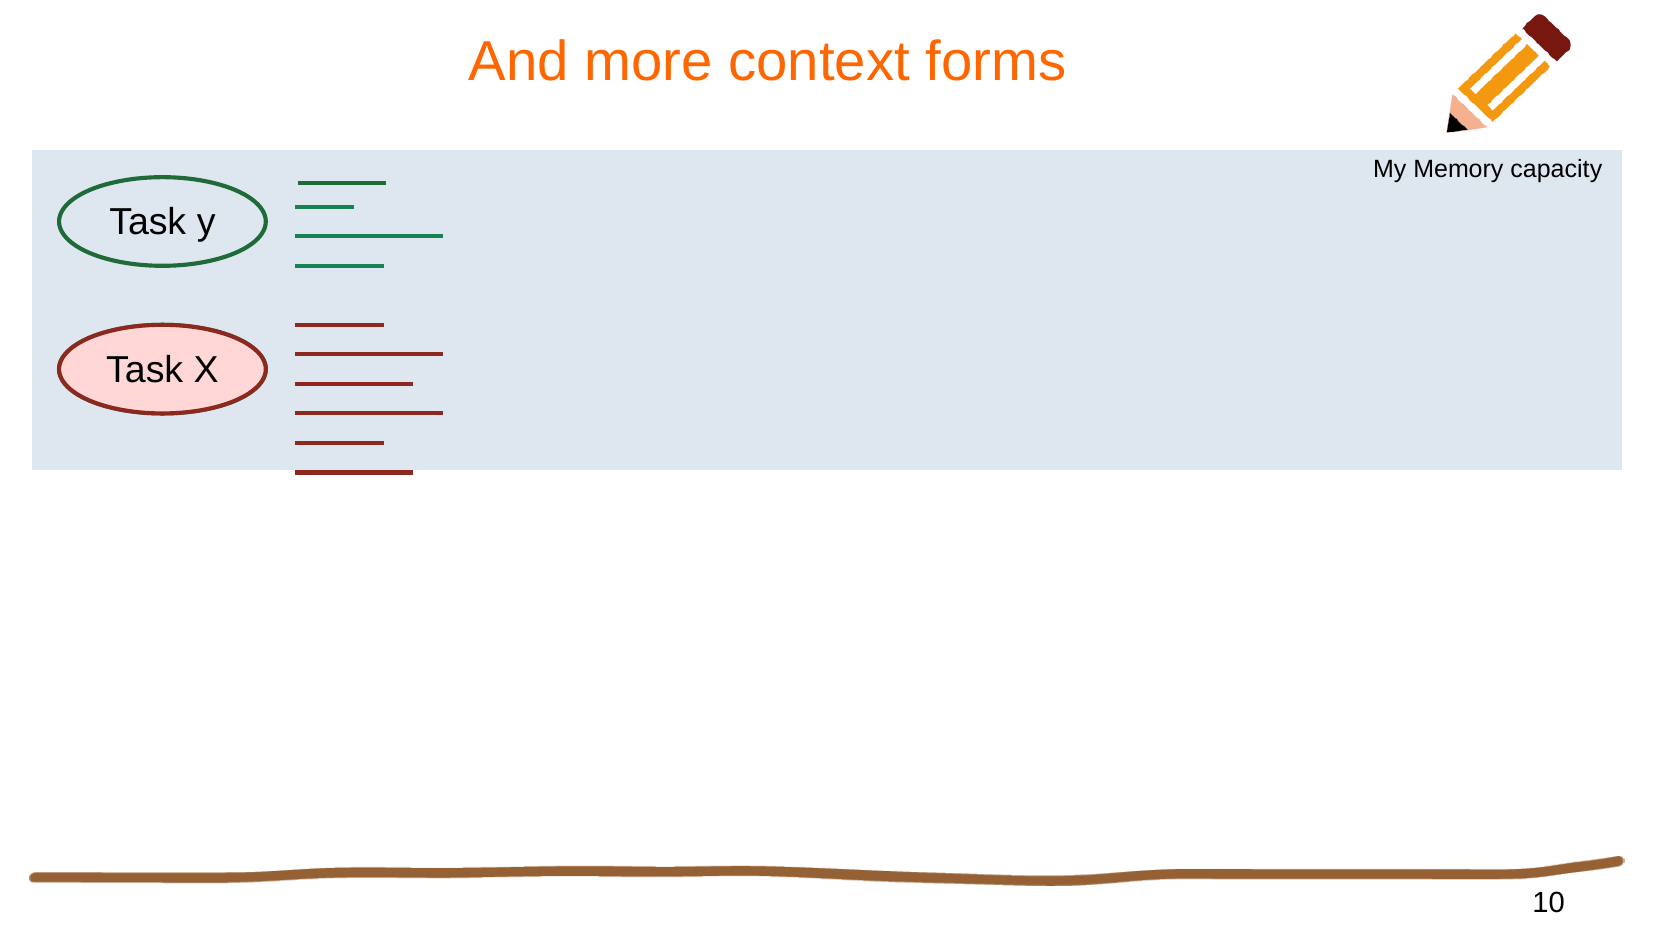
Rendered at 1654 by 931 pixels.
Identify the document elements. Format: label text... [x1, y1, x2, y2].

title And more context forms [88, 29, 1447, 147]
text_box My Memory capacity [1358, 147, 1618, 191]
text_box Task X [59, 324, 266, 414]
picture [1446, 14, 1571, 133]
text_box [29, 147, 1625, 473]
text_box Task y [59, 177, 266, 266]
picture [29, 856, 1625, 886]
